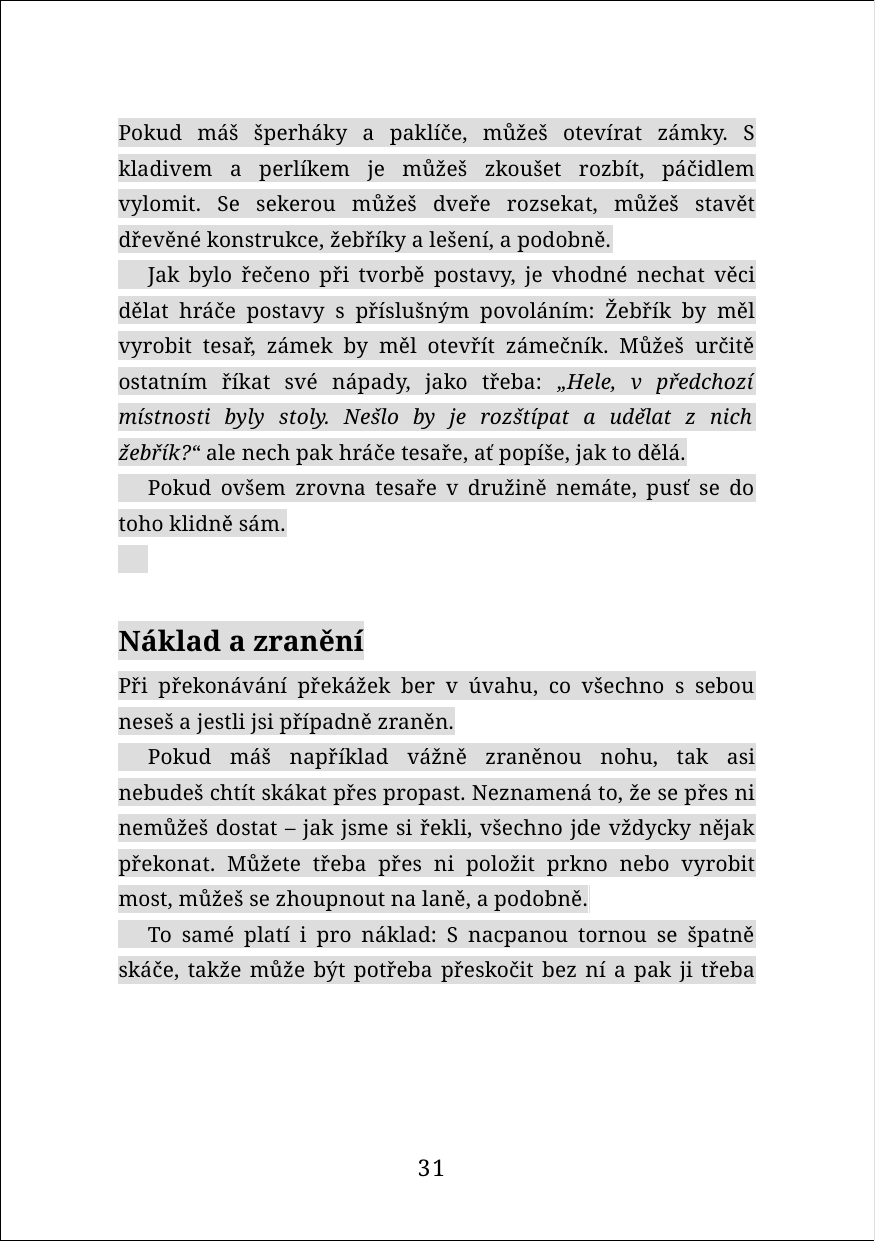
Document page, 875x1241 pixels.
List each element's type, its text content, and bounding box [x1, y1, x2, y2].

subtitle Náklad a zranění [118, 621, 756, 660]
text Pokud máš šperháky a paklíče, můžeš otevírat zámky. S kladivem a perlíkem je můžeš zkoušet rozbít, páčidlem vylomit. Se sekerou můžeš dveře rozsekat, můžeš stavět dřevěné konstrukce, žebříky a lešení, a podobně. Jak bylo řečeno při tvorbě postavy, je vhodné nechat věci dělat hráče postavy s příslušným povoláním: Žebřík by měl vyrobit tesař, zámek by měl otevřít zámečník. Můžeš určitě ostatním říkat své nápady, jako třeba: „Hele, v předchozí místnosti byly stoly. Nešlo by je rozštípat a udělat z nich žebřík?“ ale nech pak hráče tesaře, ať popíše, jak to dělá. Pokud ovšem zrovna tesaře v družině nemáte, pusť se do toho klidně sám. [118, 118, 756, 573]
text Při překonávání překážek ber v úvahu, co všechno s sebou neseš a jestli jsi případně zraněn. Pokud máš například vážně zraněnou nohu, tak asi nebudeš chtít skákat přes propast. Neznamená to, že se přes ni nemůžeš dostat – jak jsme si řekli, všechno jde vždycky nějak překonat. Můžete třeba přes ni položit prkno nebo vyrobit most, můžeš se zhoupnout na laně, a podobně. To samé platí i pro náklad: S nacpanou tornou se špatně skáče, takže může být potřeba přeskočit bez ní a pak ji třeba [118, 671, 756, 984]
